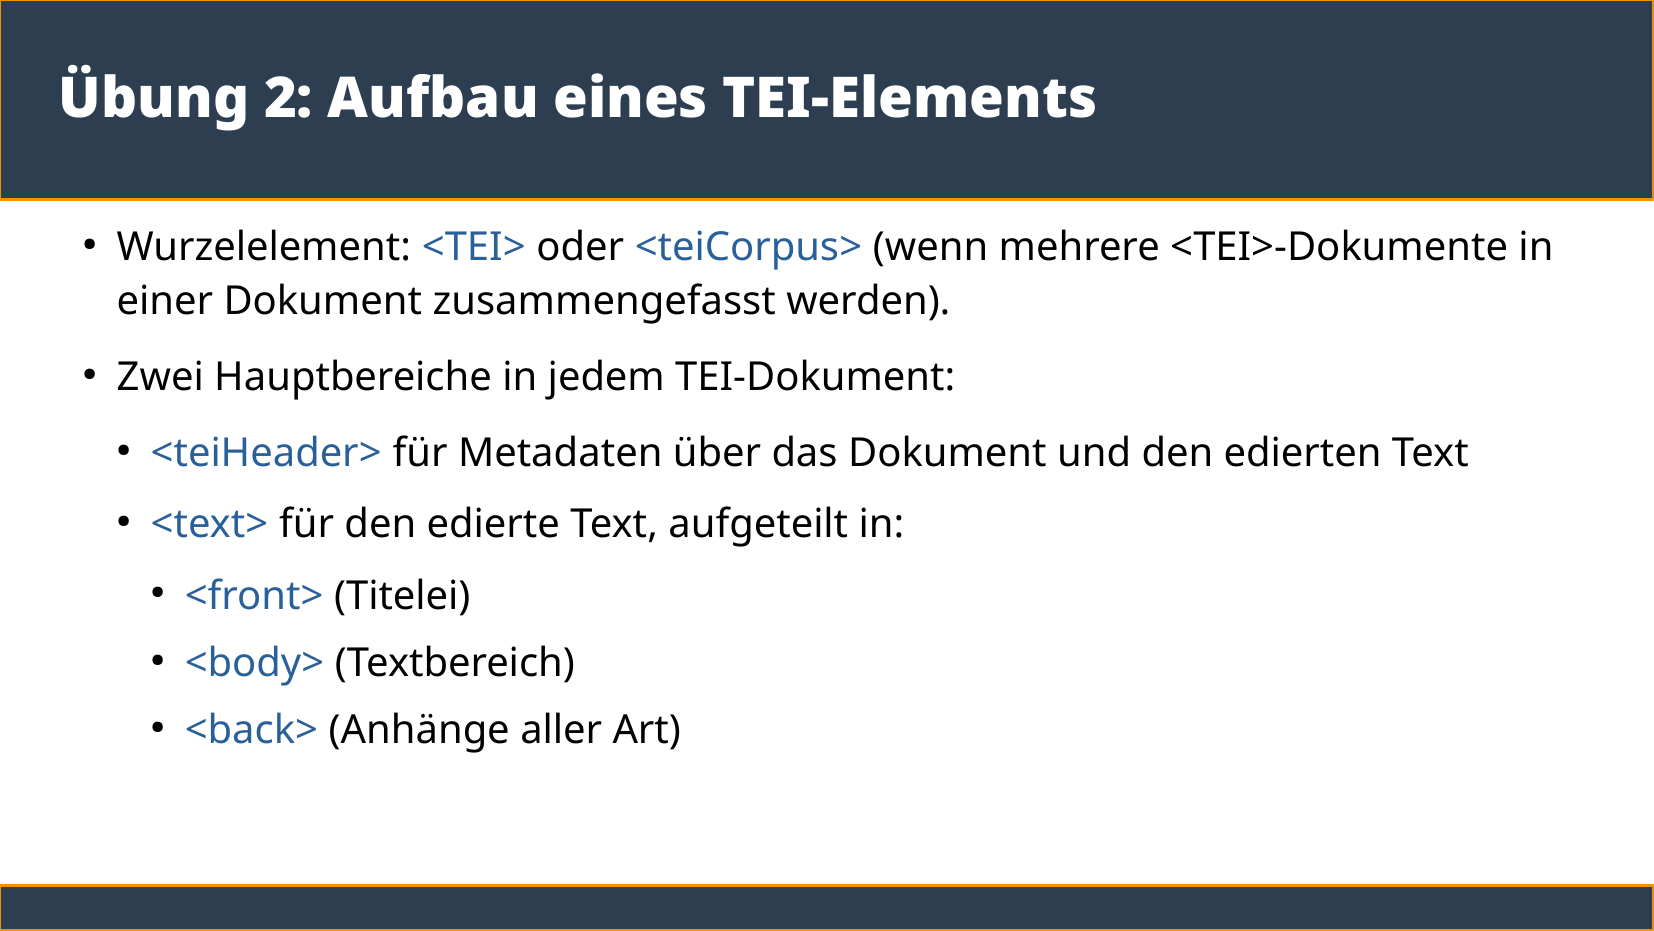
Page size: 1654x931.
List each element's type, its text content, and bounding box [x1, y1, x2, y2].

title Übung 2: Aufbau eines TEI-Elements [59, 37, 1595, 155]
list Wurzelelement: <TEI> oder <teiCorpus> (wenn mehrere <TEI>-Dokumente in einer Dokument zusammengefasst werden). Zwei Hauptbereiche in jedem TEI-Dokument: <teiHeader> für Metadaten über das Dokument und den edierten Text <text> für den edierte Text, aufgeteilt in: <front> (Titelei) <body> (Textbereich) <back> (Anhänge aller Art) [82, 217, 1571, 758]
